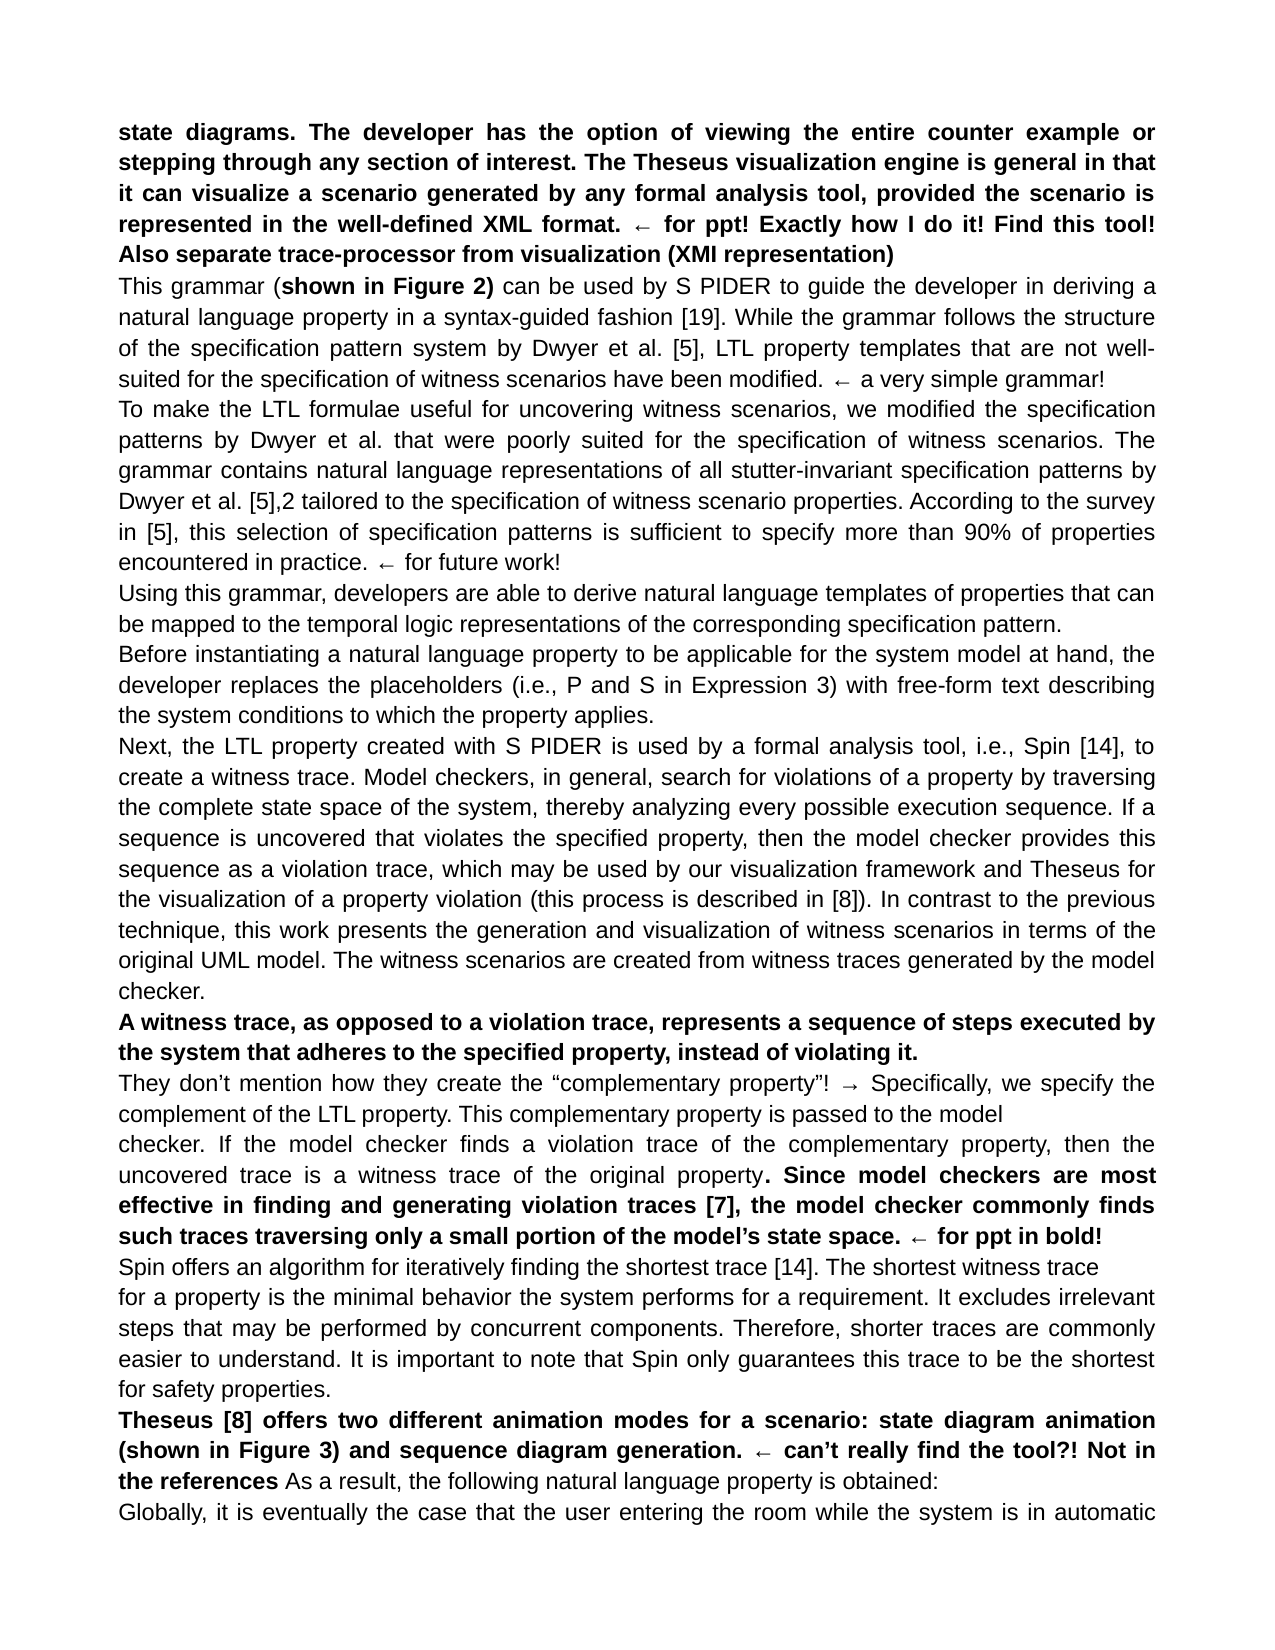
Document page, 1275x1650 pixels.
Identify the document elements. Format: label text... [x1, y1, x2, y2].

text Spin offers an algorithm for iteratively finding the shortest trace [14]. The shortest witness trace [118, 1253, 1157, 1280]
text Theseus [8] offers two different animation modes for a scenario: state diagram animation (shown in Figure 3) and sequence diagram generation. ← can’t really find the tool?! Not in the references As a result, the following natural language property is obtained: [118, 1406, 1157, 1494]
text To make the LTL formulae useful for uncovering witness scenarios, we modified the specification patterns by Dwyer et al. that were poorly suited for the specification of witness scenarios. The grammar contains natural language representations of all stutter-invariant specification patterns by Dwyer et al. [5],2 tailored to the specification of witness scenario properties. According to the survey in [5], this selection of specification patterns is sufficient to specify more than 90% of properties encountered in practice. ← for future work! [118, 396, 1157, 576]
text Next, the LTL property created with S PIDER is used by a formal analysis tool, i.e., Spin [14], to create a witness trace. Model checkers, in general, search for violations of a property by traversing the complete state space of the system, thereby analyzing every possible execution sequence. If a sequence is uncovered that violates the specified property, then the model checker provides this sequence as a violation trace, which may be used by our visualization framework and Theseus for the visualization of a property violation (this process is described in [8]). In contrast to the previous technique, this work presents the generation and visualization of witness scenarios in terms of the original UML model. The witness scenarios are created from witness traces generated by the model checker. [118, 732, 1157, 1004]
text They don’t mention how they create the “complementary property”! → Specifically, we specify the complement of the LTL property. This complementary property is passed to the model [118, 1069, 1157, 1127]
text state diagrams. The developer has the option of viewing the entire counter example or stepping through any section of interest. The Theseus visualization engine is general in that it can visualize a scenario generated by any formal analysis tool, provided the scenario is represented in the well-defined XML format. ← for ppt! Exactly how I do it! Find this tool! Also separate trace-processor from visualization (XMI representation) [118, 118, 1157, 267]
text for a property is the minimal behavior the system performs for a requirement. It excludes irrelevant steps that may be performed by concurrent components. Therefore, shorter traces are commonly easier to understand. It is important to note that Spin only guarantees this trace to be the shortest for safety properties. [118, 1284, 1157, 1402]
text checker. If the model checker finds a violation trace of the complementary property, then the uncovered trace is a witness trace of the original property. Since model checkers are most effective in finding and generating violation traces [7], the model checker commonly finds such traces traversing only a small portion of the model’s state space. ← for ppt in bold! [118, 1131, 1157, 1249]
text Using this grammar, developers are able to derive natural language templates of properties that can be mapped to the temporal logic representations of the corresponding specification pattern. [118, 579, 1157, 637]
text A witness trace, as opposed to a violation trace, represents a sequence of steps executed by the system that adheres to the specified property, instead of violating it. [118, 1008, 1157, 1066]
text This grammar (shown in Figure 2) can be used by S PIDER to guide the developer in deriving a natural language property in a syntax-guided fashion [19]. While the grammar follows the structure of the specification pattern system by Dwyer et al. [5], LTL property templates that are not well-suited for the specification of witness scenarios have been modified. ← a very simple grammar! [118, 271, 1157, 392]
text Before instantiating a natural language property to be applicable for the system model at hand, the developer replaces the placeholders (i.e., P and S in Expression 3) with free-form text describing the system conditions to which the property applies. [118, 641, 1157, 729]
text Globally, it is eventually the case that the user entering the room while the system is in automatic [118, 1498, 1157, 1525]
